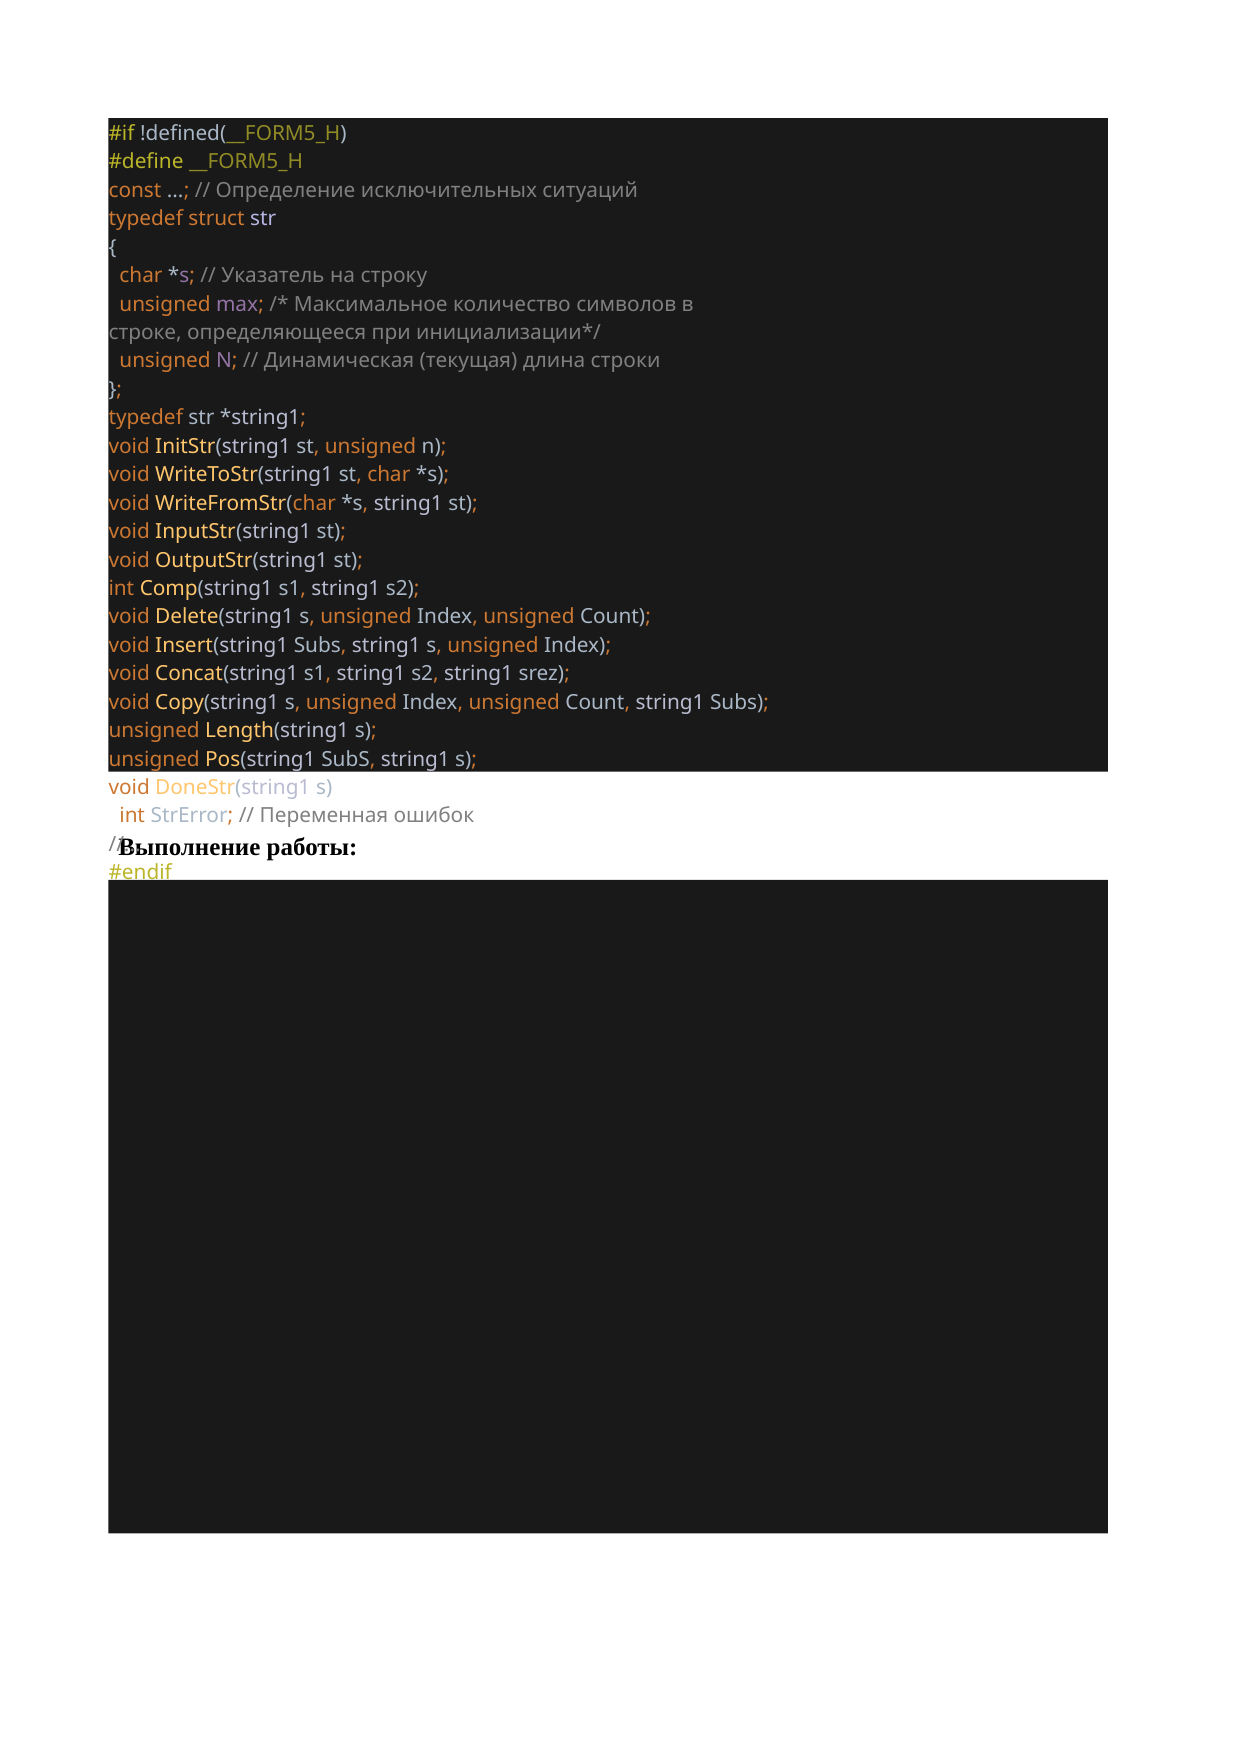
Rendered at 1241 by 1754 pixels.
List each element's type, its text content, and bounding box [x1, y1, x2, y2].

text Выполнение работы: [118, 832, 1017, 861]
